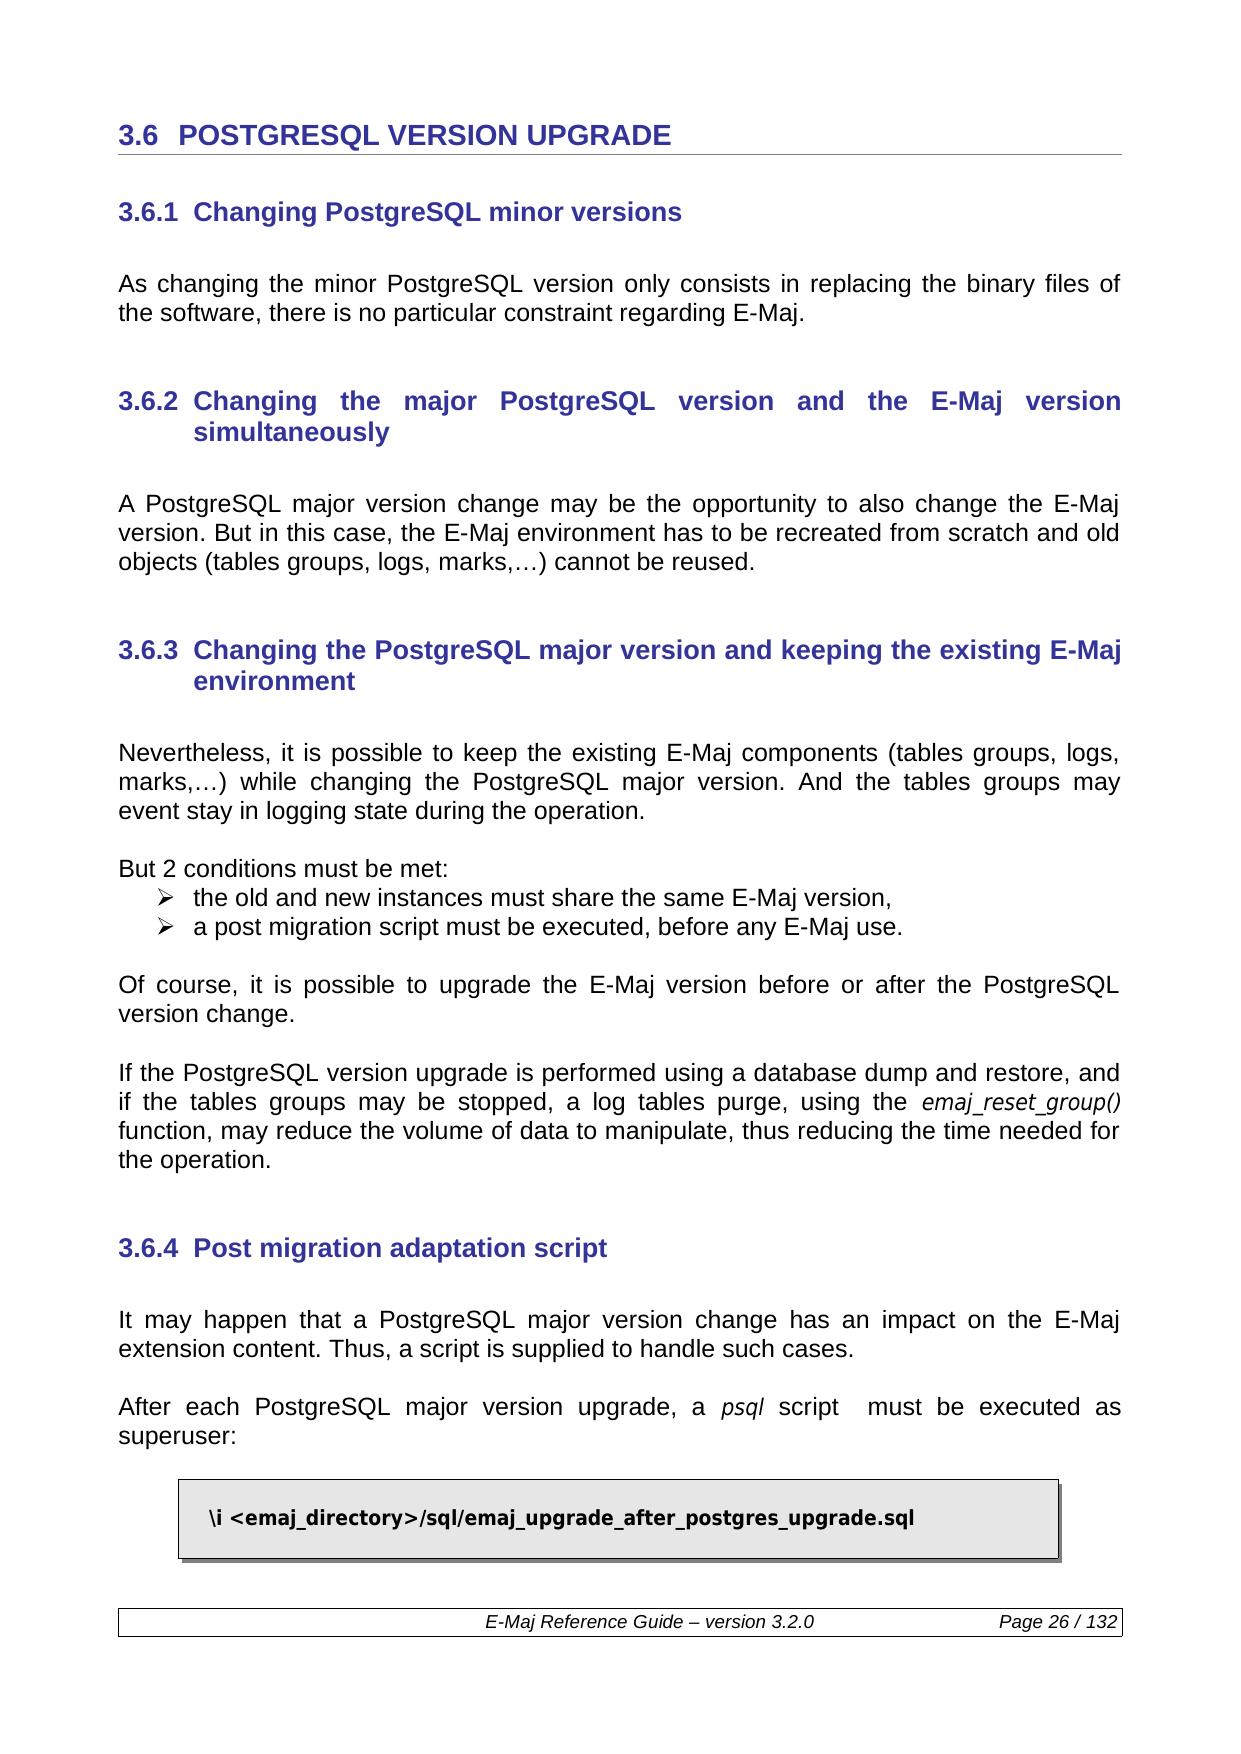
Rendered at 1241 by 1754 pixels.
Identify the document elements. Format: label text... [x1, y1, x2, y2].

subtitle Post migration adaptation script [118, 1232, 1122, 1263]
subtitle PostgreSQL version upgrade [118, 118, 1122, 154]
text It may happen that a PostgreSQL major version change has an impact on the E-Maj extension content. Thus, a script is supplied to handle such cases. [118, 1304, 1122, 1363]
text But 2 conditions must be met: [118, 854, 1122, 883]
subtitle Changing the major PostgreSQL version and the E-Maj version simultaneously [118, 385, 1122, 447]
text After each PostgreSQL major version upgrade, a psql script must be executed as superuser: [118, 1392, 1122, 1450]
list the old and new instances must share the same E-Maj version, [156, 883, 1122, 912]
text As changing the minor PostgreSQL version only consists in replacing the binary files of the software, there is no particular constraint regarding E-Maj. [118, 269, 1122, 327]
text A PostgreSQL major version change may be the opportunity to also change the E-Maj version. But in this case, the E-Maj environment has to be recreated from scratch and old objects (tables groups, logs, marks,…) cannot be reused. [118, 489, 1122, 576]
text If the PostgreSQL version upgrade is performed using a database dump and restore, and if the tables groups may be stopped, a log tables purge, using the emaj_reset_group() function, may reduce the volume of data to manipulate, thus reducing the time needed for the operation. [118, 1057, 1122, 1174]
text Nevertheless, it is possible to keep the existing E-Maj components (tables groups, logs, marks,…) while changing the PostgreSQL major version. And the tables groups may event stay in logging state during the operation. [118, 738, 1122, 825]
text \i <emaj_directory>/sql/emaj_upgrade_after_postgres_upgrade.sql [179, 1503, 1058, 1528]
subtitle Changing PostgreSQL minor versions [118, 196, 1122, 227]
list a post migration script must be executed, before any E-Maj use. [156, 912, 1122, 941]
text Of course, it is possible to upgrade the E-Maj version before or after the PostgreSQL version change. [118, 970, 1122, 1028]
subtitle Changing the PostgreSQL major version and keeping the existing E-Maj environment [118, 634, 1122, 696]
